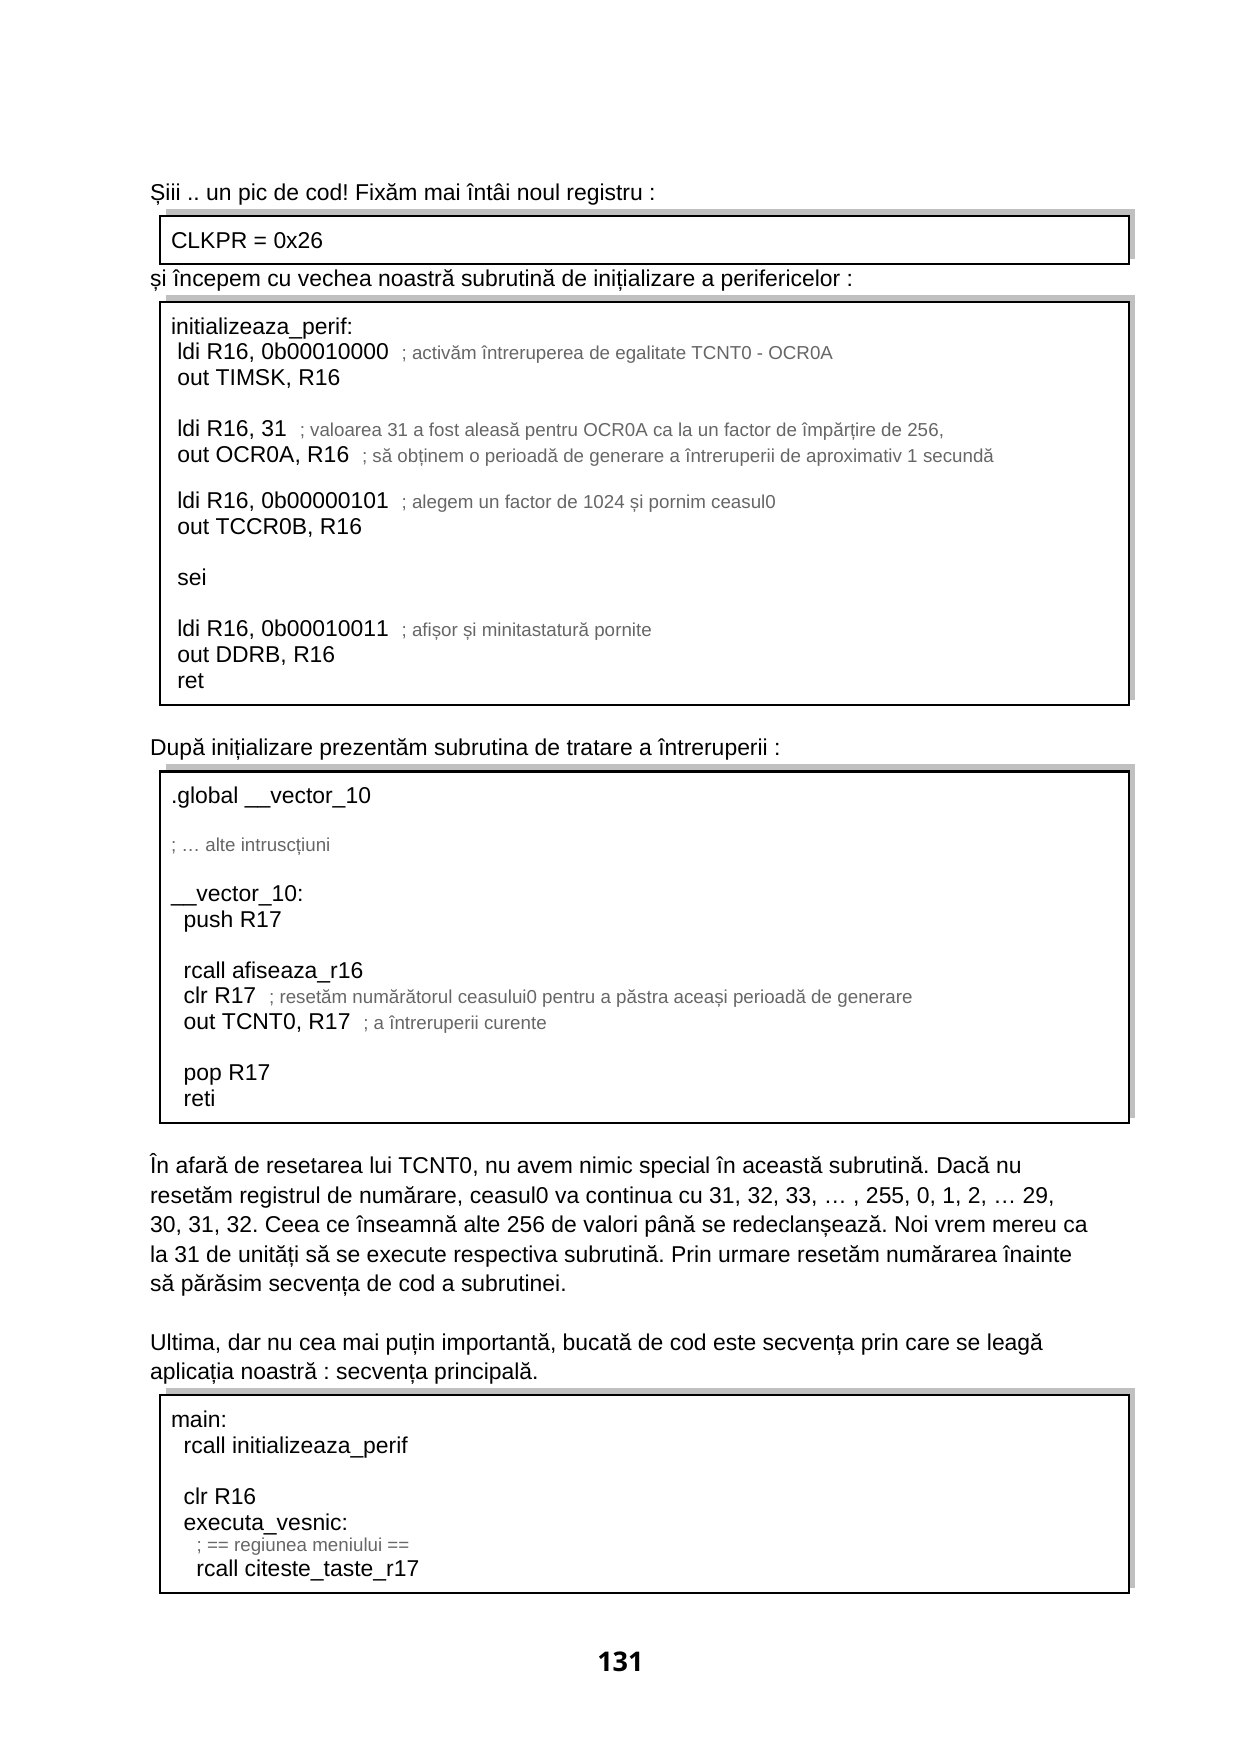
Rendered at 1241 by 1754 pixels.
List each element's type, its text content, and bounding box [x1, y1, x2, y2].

table_header CLKPR = 0x26 [161, 217, 1128, 263]
table_header main: rcall initializeaza_perif clr R16 executa_vesnic: ; == regiunea meniului == rcall citeste_taste_r17 [161, 1396, 1128, 1592]
text În afară de resetarea lui TCNT0, nu avem nimic special în această subrutină. Dacă nu resetăm registrul de numărare, ceasul0 va continua cu 31, 32, 33, … , 255, 0, 1, 2, … 29, 30, 31, 32. Ceea ce înseamnă alte 256 de valori până se redeclanșează. Noi vrem mereu ca la 31 de unități să se execute respectiva subrutină. Prin urmare resetăm numărarea înainte să părăsim secvența de cod a subrutinei. [150, 1153, 1091, 1296]
text După inițializare prezentăm subrutina de tratare a întreruperii : [150, 735, 1091, 761]
text și începem cu vechea noastră subrutină de inițializare a perifericelor : [150, 265, 1091, 291]
table_header initializeaza_perif: ldi R16, 0b00010000 ; activăm întreruperea de egalitate TCNT0 - OCR0A out TIMSK, R16 ldi R16, 31 ; valoarea 31 a fost aleasă pentru OCR0A ca la un factor de împărțire de 256, out OCR0A, R16 ; să obținem o perioadă de generare a întreruperii de aproximativ 1 secundă ldi R16, 0b00000101 ; alegem un factor de 1024 și pornim ceasul0 out TCCR0B, R16 sei ldi R16, 0b00010011 ; afișor și minitastatură pornite out DDRB, R16 ret [161, 303, 1128, 703]
text Ultima, dar nu cea mai puțin importantă, bucată de cod este secvența prin care se leagă aplicația noastră : secvența principală. [150, 1329, 1091, 1384]
table_header .global __vector_10 ; … alte intruscțiuni __vector_10: push R17 rcall afiseaza_r16 clr R17 ; resetăm numărătorul ceasului0 pentru a păstra aceași perioadă de generare out TCNT0, R17 ; a întreruperii curente pop R17 reti [161, 773, 1128, 1122]
text Șiii .. un pic de cod! Fixăm mai întâi noul registru : [150, 179, 1091, 205]
